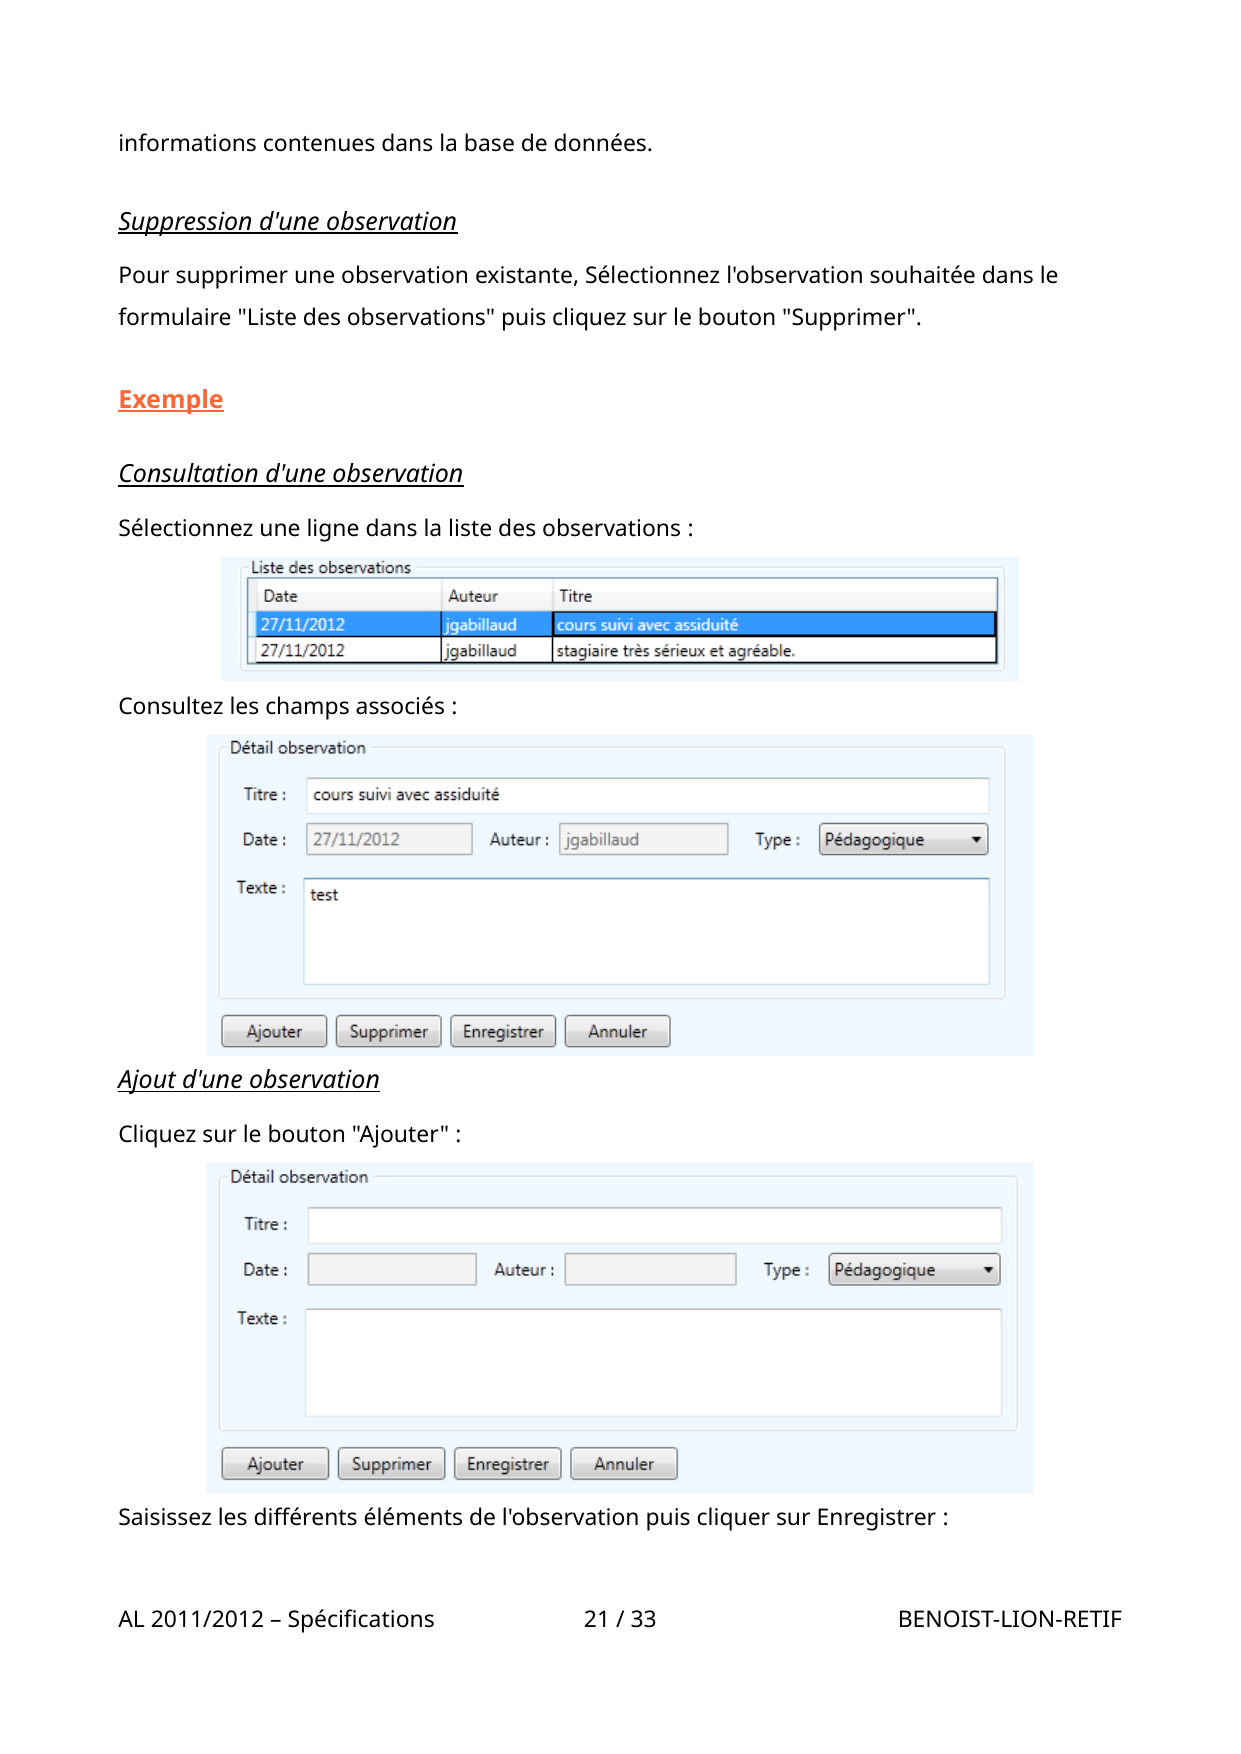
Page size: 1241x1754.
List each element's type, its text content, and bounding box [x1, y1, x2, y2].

subtitle Exemple [118, 375, 1122, 417]
subtitle Suppression d'une observation [118, 197, 1122, 238]
text Sélectionnez une ligne dans la liste des observations : [118, 504, 1122, 545]
picture [221, 557, 1019, 681]
picture [206, 735, 1034, 1056]
text informations contenues dans la base de données. [118, 118, 1122, 159]
subtitle Consultation d'une observation [118, 450, 1122, 491]
text Cliquez sur le bouton "Ajouter" : [118, 1109, 1122, 1151]
picture [206, 1163, 1034, 1493]
text Consultez les champs associés : [118, 681, 1122, 722]
subtitle Ajout d'une observation [118, 1056, 1122, 1097]
text Pour supprimer une observation existante, Sélectionnez l'observation souhaitée dans le formulaire "Liste des observations" puis cliquez sur le bouton "Supprimer". [118, 251, 1122, 333]
text Saisissez les différents éléments de l'observation puis cliquer sur Enregistrer : [118, 1493, 1122, 1534]
